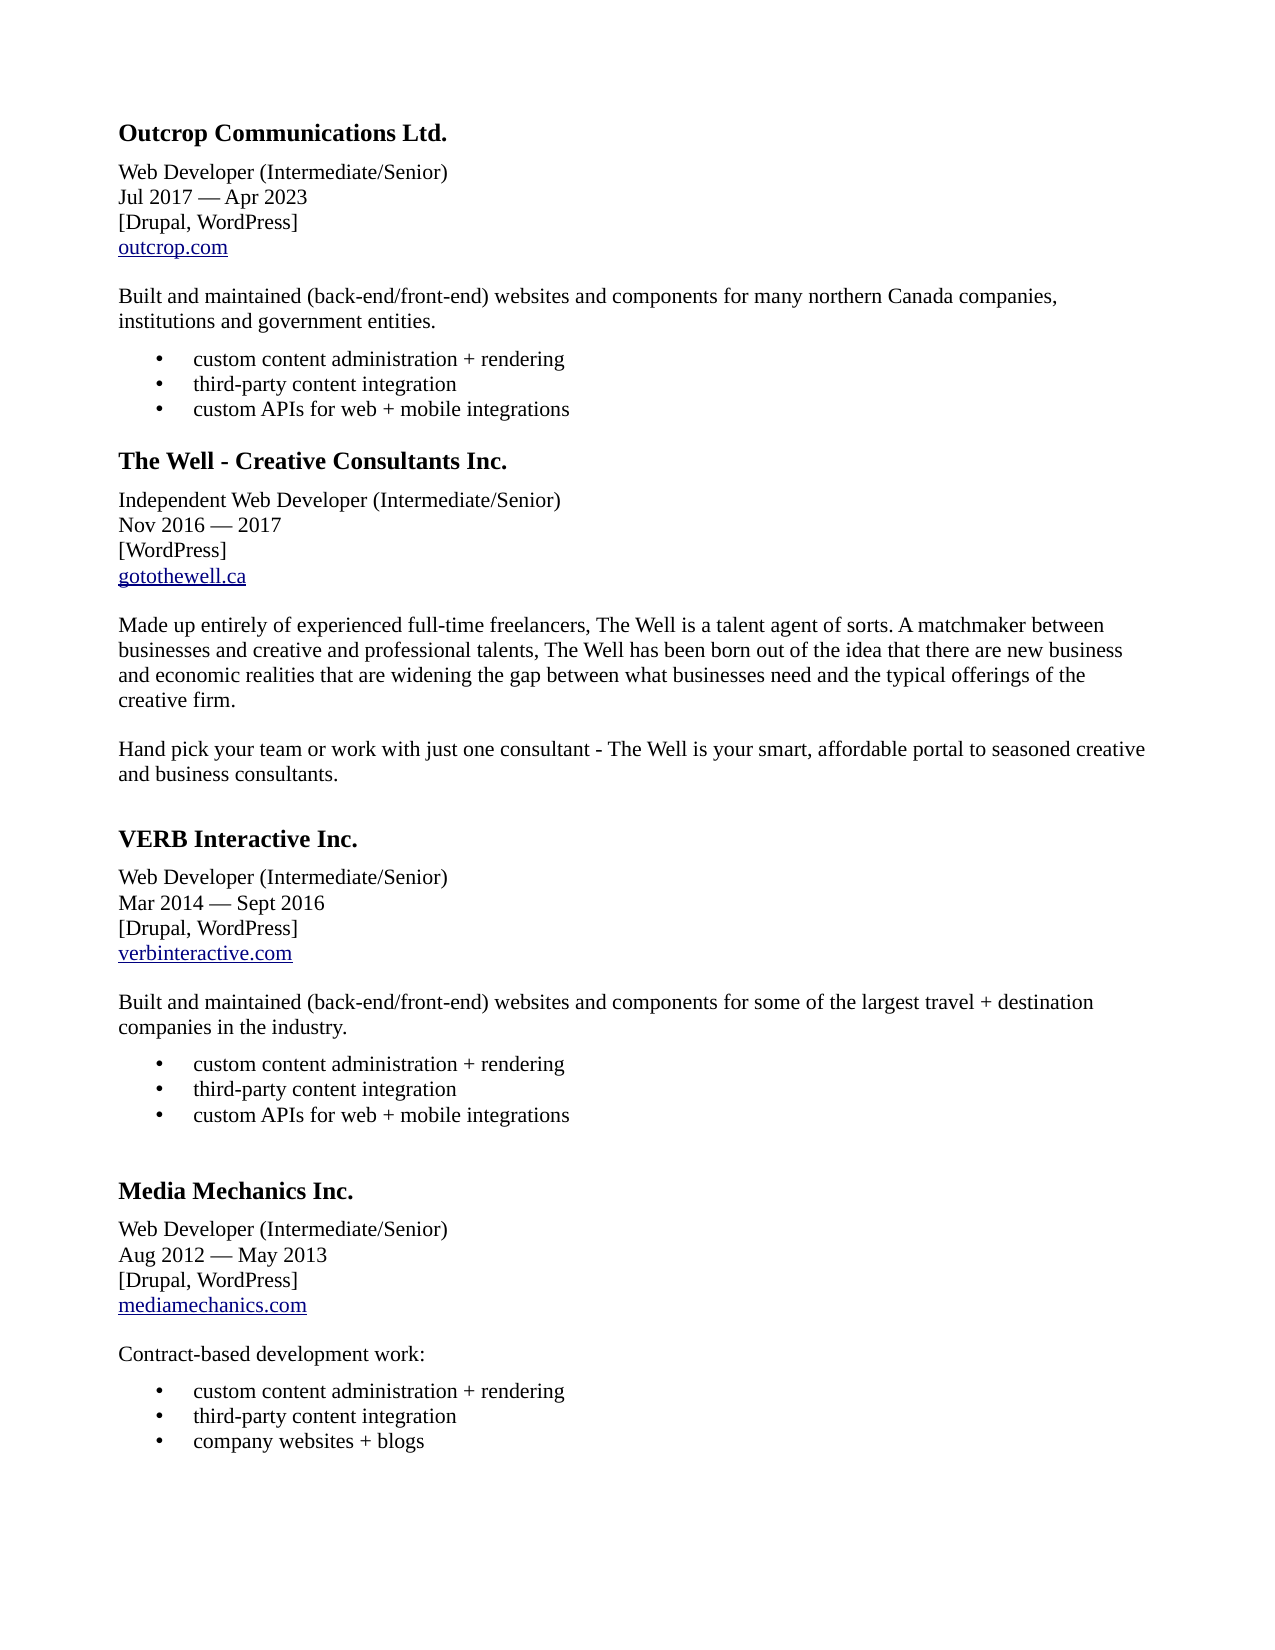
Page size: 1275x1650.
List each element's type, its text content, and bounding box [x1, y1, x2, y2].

text Web Developer (Intermediate/Senior) Jul 2017 — Apr 2023 [Drupal, WordPress] outcrop.com [118, 159, 1157, 259]
text Made up entirely of experienced full-time freelancers, The Well is a talent agent of sorts. A matchmaker between businesses and creative and professional talents, The Well has been born out of the idea that there are new business and economic realities that are widening the gap between what businesses need and the typical offerings of the creative firm. [118, 612, 1157, 712]
list custom content administration + rendering [156, 1051, 1157, 1076]
list custom content administration + rendering [156, 346, 1157, 371]
text Built and maintained (back-end/front-end) websites and components for some of the largest travel + destination companies in the industry. [118, 989, 1157, 1039]
text Hand pick your team or work with just one consultant - The Well is your smart, affordable portal to seasoned creative and business consultants. [118, 736, 1157, 787]
list third-party content integration [156, 1076, 1157, 1102]
text Outcrop Communications Ltd. [118, 118, 1157, 147]
text VERB Interactive Inc. [118, 824, 1157, 852]
text Built and maintained (back-end/front-end) websites and components for many northern Canada companies, institutions and government entities. [118, 283, 1157, 334]
text Web Developer (Intermediate/Senior) Aug 2012 — May 2013 [Drupal, WordPress] mediamechanics.com [118, 1216, 1157, 1317]
text Contract-based development work: [118, 1341, 1157, 1366]
text Independent Web Developer (Intermediate/Senior) Nov 2016 — 2017 [WordPress] gotothewell.ca [118, 487, 1157, 588]
text The Well - Creative Consultants Inc. [118, 446, 1157, 475]
text Media Mechanics Inc. [118, 1176, 1157, 1204]
text Web Developer (Intermediate/Senior) Mar 2014 — Sept 2016 [Drupal, WordPress] verbinteractive.com [118, 864, 1157, 965]
list custom APIs for web + mobile integrations [156, 1102, 1157, 1127]
list custom content administration + rendering [156, 1378, 1157, 1403]
list custom APIs for web + mobile integrations [156, 396, 1157, 421]
list third-party content integration [156, 1403, 1157, 1428]
list third-party content integration [156, 371, 1157, 396]
list company websites + blogs [156, 1428, 1157, 1454]
